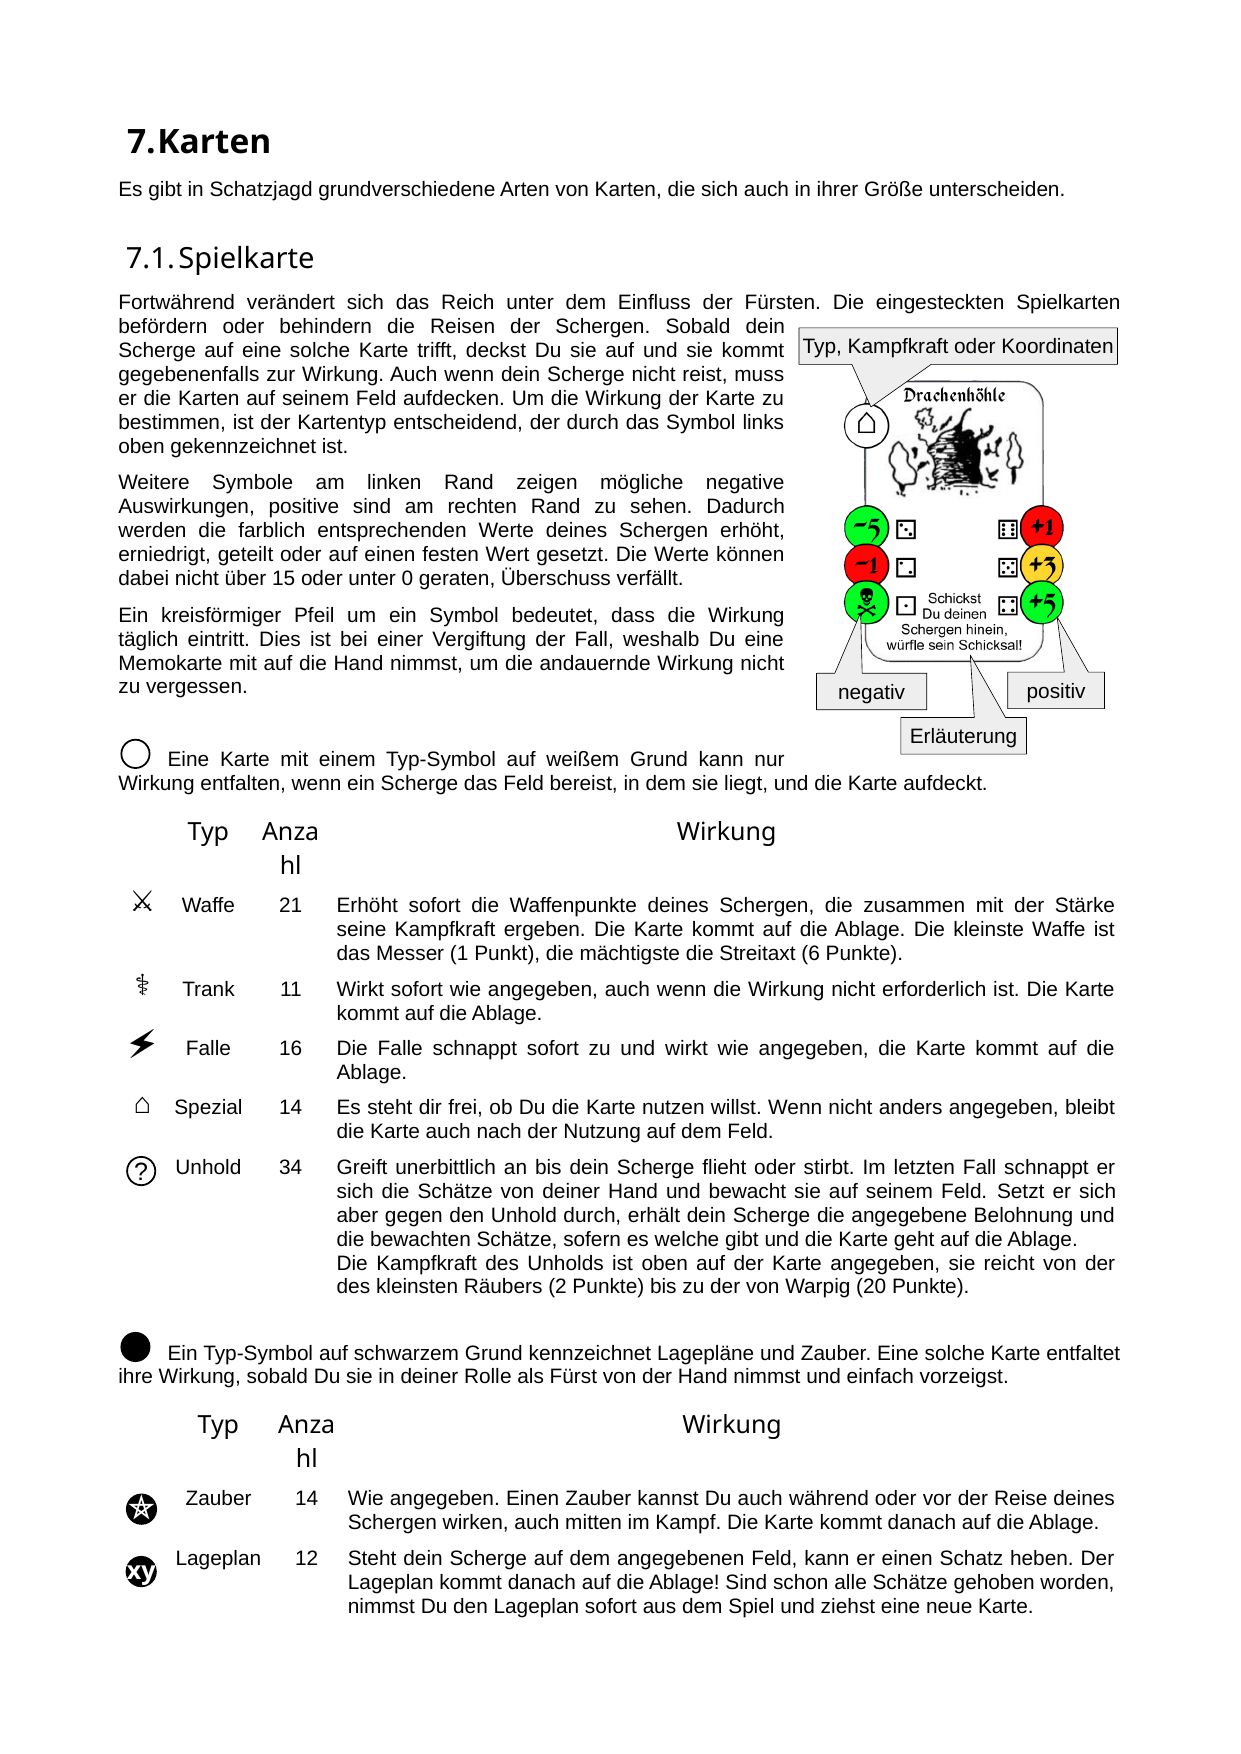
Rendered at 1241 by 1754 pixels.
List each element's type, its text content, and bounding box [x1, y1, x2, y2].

table_header Typ [166, 808, 250, 887]
table_cell 🗲 [118, 1030, 166, 1089]
text Ein kreisförmiger Pfeil um ein Symbol bedeutet, dass die Wirkung täglich eintritt. Dies ist bei einer Vergiftung der Fall, weshalb Du eine Memokarte mit auf die Hand nimmst, um die andauernde Wirkung nicht zu vergessen. [118, 602, 797, 698]
subtitle Karten [118, 118, 1122, 164]
table_cell Lageplan [166, 1540, 271, 1623]
text Ein Typ-Symbol auf schwarzem Grund kennzeichnet Lagepläne und Zauber. Eine solche Karte entfaltet ihre Wirkung, sobald Du sie in deiner Rolle als Fürst von der Hand nimmst und einfach vorzeigst. [118, 1340, 1122, 1388]
table_header [118, 808, 166, 887]
table_cell 21 [250, 887, 331, 971]
table_cell Es steht dir frei, ob Du die Karte nutzen willst. Wenn nicht anders angegeben, bleibt die Karte auch nach der Nutzung auf dem Feld. [331, 1089, 1122, 1149]
table_header Anzahl [271, 1401, 342, 1480]
subtitle Spielkarte [118, 238, 1122, 277]
table_cell ⌂ [118, 1089, 166, 1149]
table_header Anzahl [250, 808, 331, 887]
table_cell Wirkt sofort wie angegeben, auch wenn die Wirkung nicht erforderlich ist. Die Karte kommt auf die Ablage. [331, 971, 1122, 1030]
table_cell ⚔ [118, 887, 166, 971]
table_cell 16 [250, 1030, 331, 1089]
table_cell 12 [271, 1540, 342, 1623]
table_cell 11 [250, 971, 331, 1030]
table_cell Zauber [166, 1480, 271, 1540]
table_header [118, 1401, 166, 1480]
table_cell Unhold [166, 1149, 250, 1304]
table_header Wirkung [342, 1401, 1122, 1480]
text Es gibt in Schatzjagd grundverschiedene Arten von Karten, die sich auch in ihrer Größe unterscheiden. [118, 176, 1122, 200]
table_cell [118, 1480, 166, 1540]
table_cell 34 [250, 1149, 331, 1304]
text Eine Karte mit einem Typ-Symbol auf weißem Grund kann nur Wirkung entfalten, wenn ein Scherge das Feld bereist, in dem sie liegt, und die Karte aufdeckt. [118, 747, 1122, 795]
text Fortwährend verändert sich das Reich unter dem Einfluss der Fürsten. Die eingesteckten Spielkarten befördern oder behindern die Reisen der Schergen. Sobald dein Scherge auf eine solche Karte trifft, deckst Du sie auf und sie kommt gegebenenfalls zur Wirkung. Auch wenn dein Scherge nicht reist, muss er die Karten auf seinem Feld aufdecken. Um die Wirkung der Karte zu bestimmen, ist der Kartentyp entscheidend, der durch das Symbol links oben gekennzeichnet ist. [118, 290, 1123, 759]
table_cell Waffe [166, 887, 250, 971]
table_cell Spezial [166, 1089, 250, 1149]
table_cell Die Falle schnappt sofort zu und wirkt wie angegeben, die Karte kommt auf die Ablage. [331, 1030, 1122, 1089]
table_cell Steht dein Scherge auf dem angegebenen Feld, kann er einen Schatz heben. Der Lageplan kommt danach auf die Ablage! Sind schon alle Schätze gehoben worden, nimmst Du den Lageplan sofort aus dem Spiel und ziehst eine neue Karte. [342, 1540, 1122, 1623]
table_cell [118, 1149, 166, 1304]
table_cell ⚕ [118, 971, 166, 1030]
table_header Typ [166, 1401, 271, 1480]
table_header Wirkung [331, 808, 1122, 887]
table_cell 14 [250, 1089, 331, 1149]
table_cell Falle [166, 1030, 250, 1089]
picture [837, 374, 1070, 666]
table_cell Trank [166, 971, 250, 1030]
table_cell Greift unerbittlich an bis dein Scherge flieht oder stirbt. Im letzten Fall schnappt er sich die Schätze von deiner Hand und bewacht sie auf seinem Feld. Setzt er sich aber gegen den Unhold durch, erhält dein Scherge die angegebene Belohnung und die bewachten Schätze, sofern es welche gibt und die Karte geht auf die Ablage. Die Kampfkraft des Unholds ist oben auf der Karte angegeben, sie reicht von der des kleinsten Räubers (2 Punkte) bis zu der von Warpig (20 Punkte). [331, 1149, 1122, 1304]
table_cell 14 [271, 1480, 342, 1540]
table_cell Wie angegeben. Einen Zauber kannst Du auch während oder vor der Reise deines Schergen wirken, auch mitten im Kampf. Die Karte kommt danach auf die Ablage. [342, 1480, 1122, 1540]
table_cell [118, 1540, 166, 1623]
table_cell Erhöht sofort die Waffenpunkte deines Schergen, die zusammen mit der Stärke seine Kampfkraft ergeben. Die Karte kommt auf die Ablage. Die kleinste Waffe ist das Messer (1 Punkt), die mächtigste die Streitaxt (6 Punkte). [331, 887, 1122, 971]
text Weitere Symbole am linken Rand zeigen mögliche negative Auswirkungen, positive sind am rechten Rand zu sehen. Dadurch werden die farblich entsprechenden Werte deines Schergen erhöht, erniedrigt, geteilt oder auf einen festen Wert gesetzt. Die Werte können dabei nicht über 15 oder unter 0 geraten, Überschuss verfällt. [118, 470, 797, 590]
